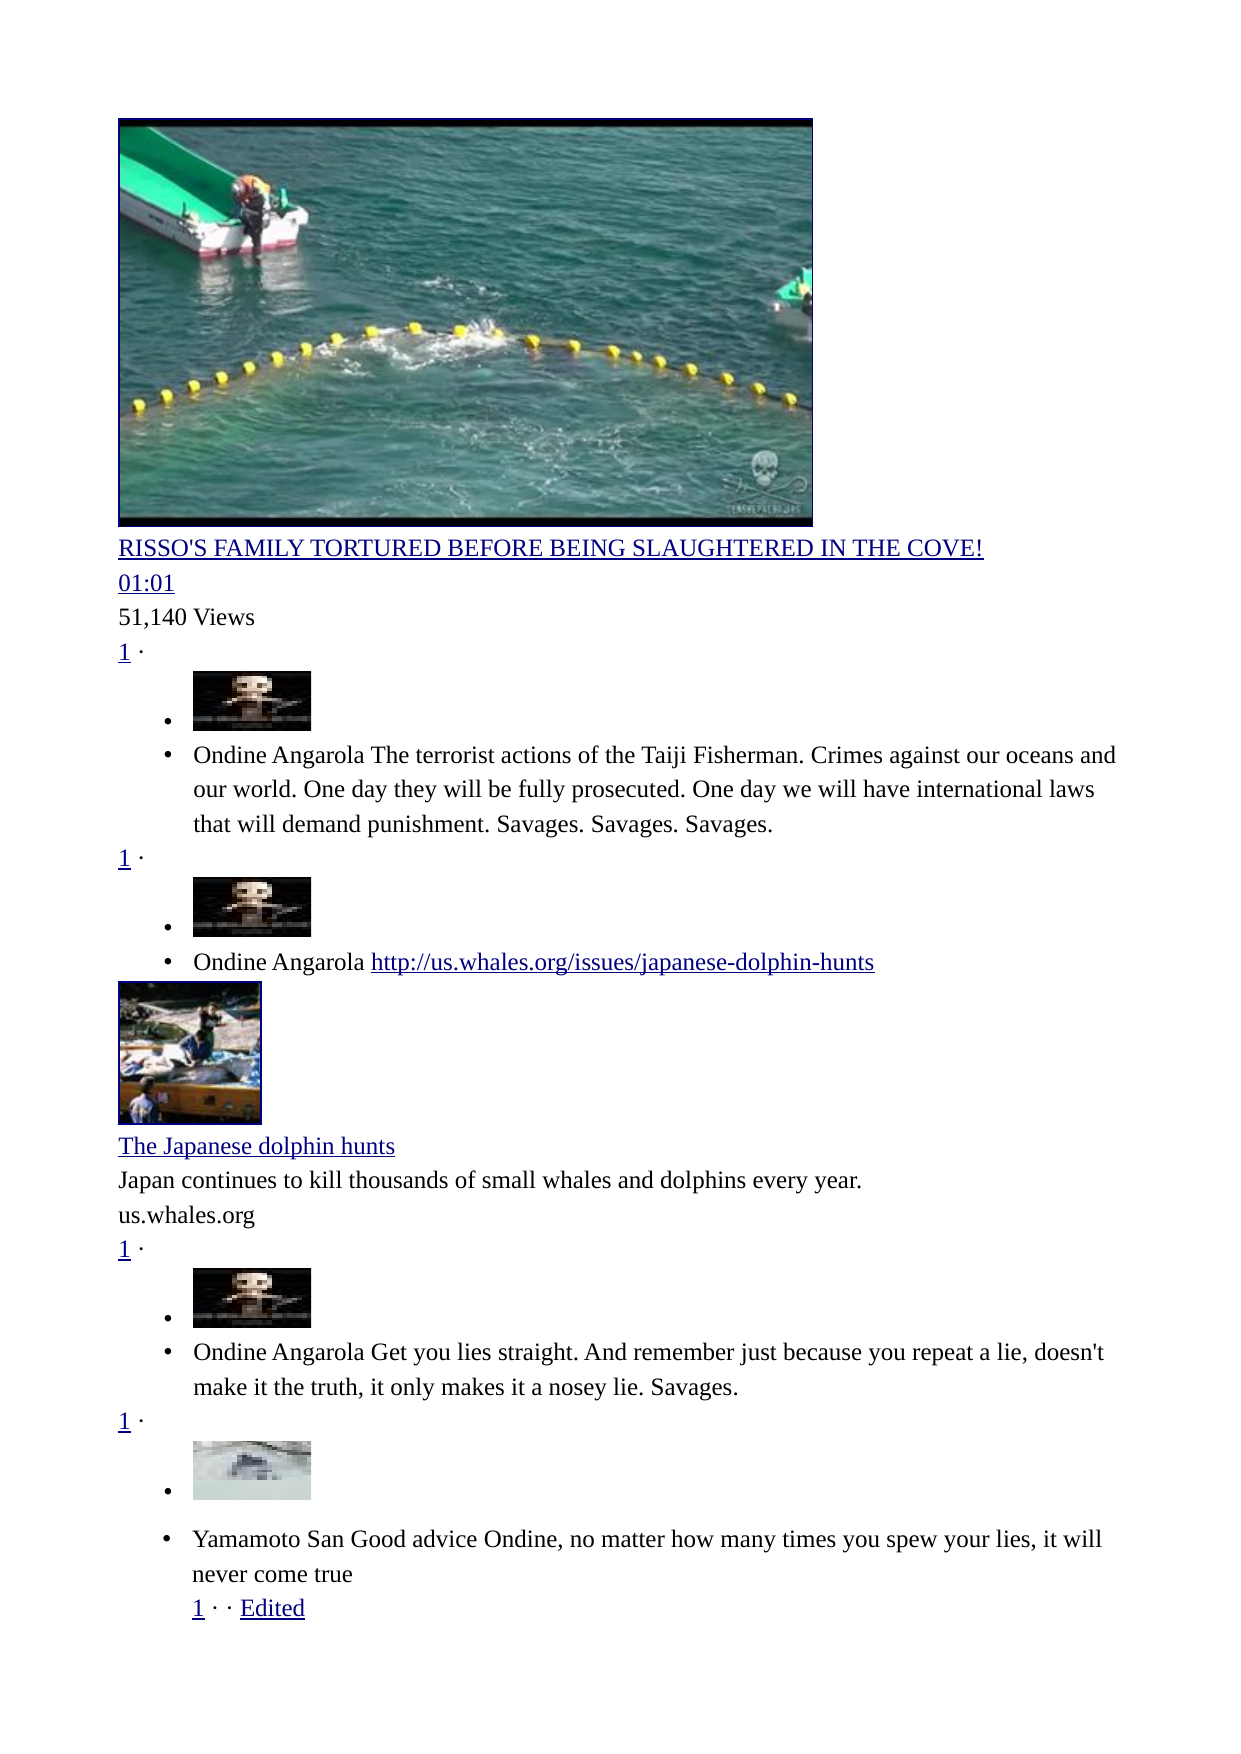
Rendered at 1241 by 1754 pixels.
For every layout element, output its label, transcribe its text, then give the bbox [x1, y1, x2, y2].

text The Japanese dolphin hunts [118, 1131, 1122, 1159]
text 1 · [118, 1234, 1122, 1263]
list 1 · · Edited [162, 1593, 1122, 1622]
list Ondine Angarola http://us.whales.org/issues/japanese-dolphin-hunts [164, 947, 1122, 976]
picture [120, 120, 812, 526]
list Ondine Angarola Get you lies straight. And remember just because you repeat a lie, doesn't make it the truth, it only makes it a nosey lie. Savages. [164, 1337, 1122, 1401]
list Ondine Angarola The terrorist actions of the Taiji Fisherman. Crimes against our oceans and our world. One day they will be fully prosecuted. One day we will have international laws that will demand punishment. Savages. Savages. Savages. [164, 740, 1122, 838]
text RISSO'S FAMILY TORTURED BEFORE BEING SLAUGHTERED IN THE COVE! [118, 533, 1122, 562]
text 51,140 Views [118, 602, 1122, 631]
text us.whales.org [118, 1200, 1122, 1228]
text 1 · [118, 1406, 1122, 1435]
list Yamamoto San Good advice Ondine, no matter how many times you spew your lies, it will never come true [162, 1524, 1122, 1588]
picture [120, 983, 260, 1123]
text Japan continues to kill thousands of small whales and dolphins every year. [118, 1165, 1122, 1194]
picture [193, 1441, 312, 1500]
picture [193, 1268, 312, 1328]
text 1 · [118, 843, 1122, 872]
text 1 · [118, 637, 1122, 665]
picture [193, 671, 312, 731]
text 01:01 [118, 568, 1122, 596]
picture [193, 877, 312, 937]
